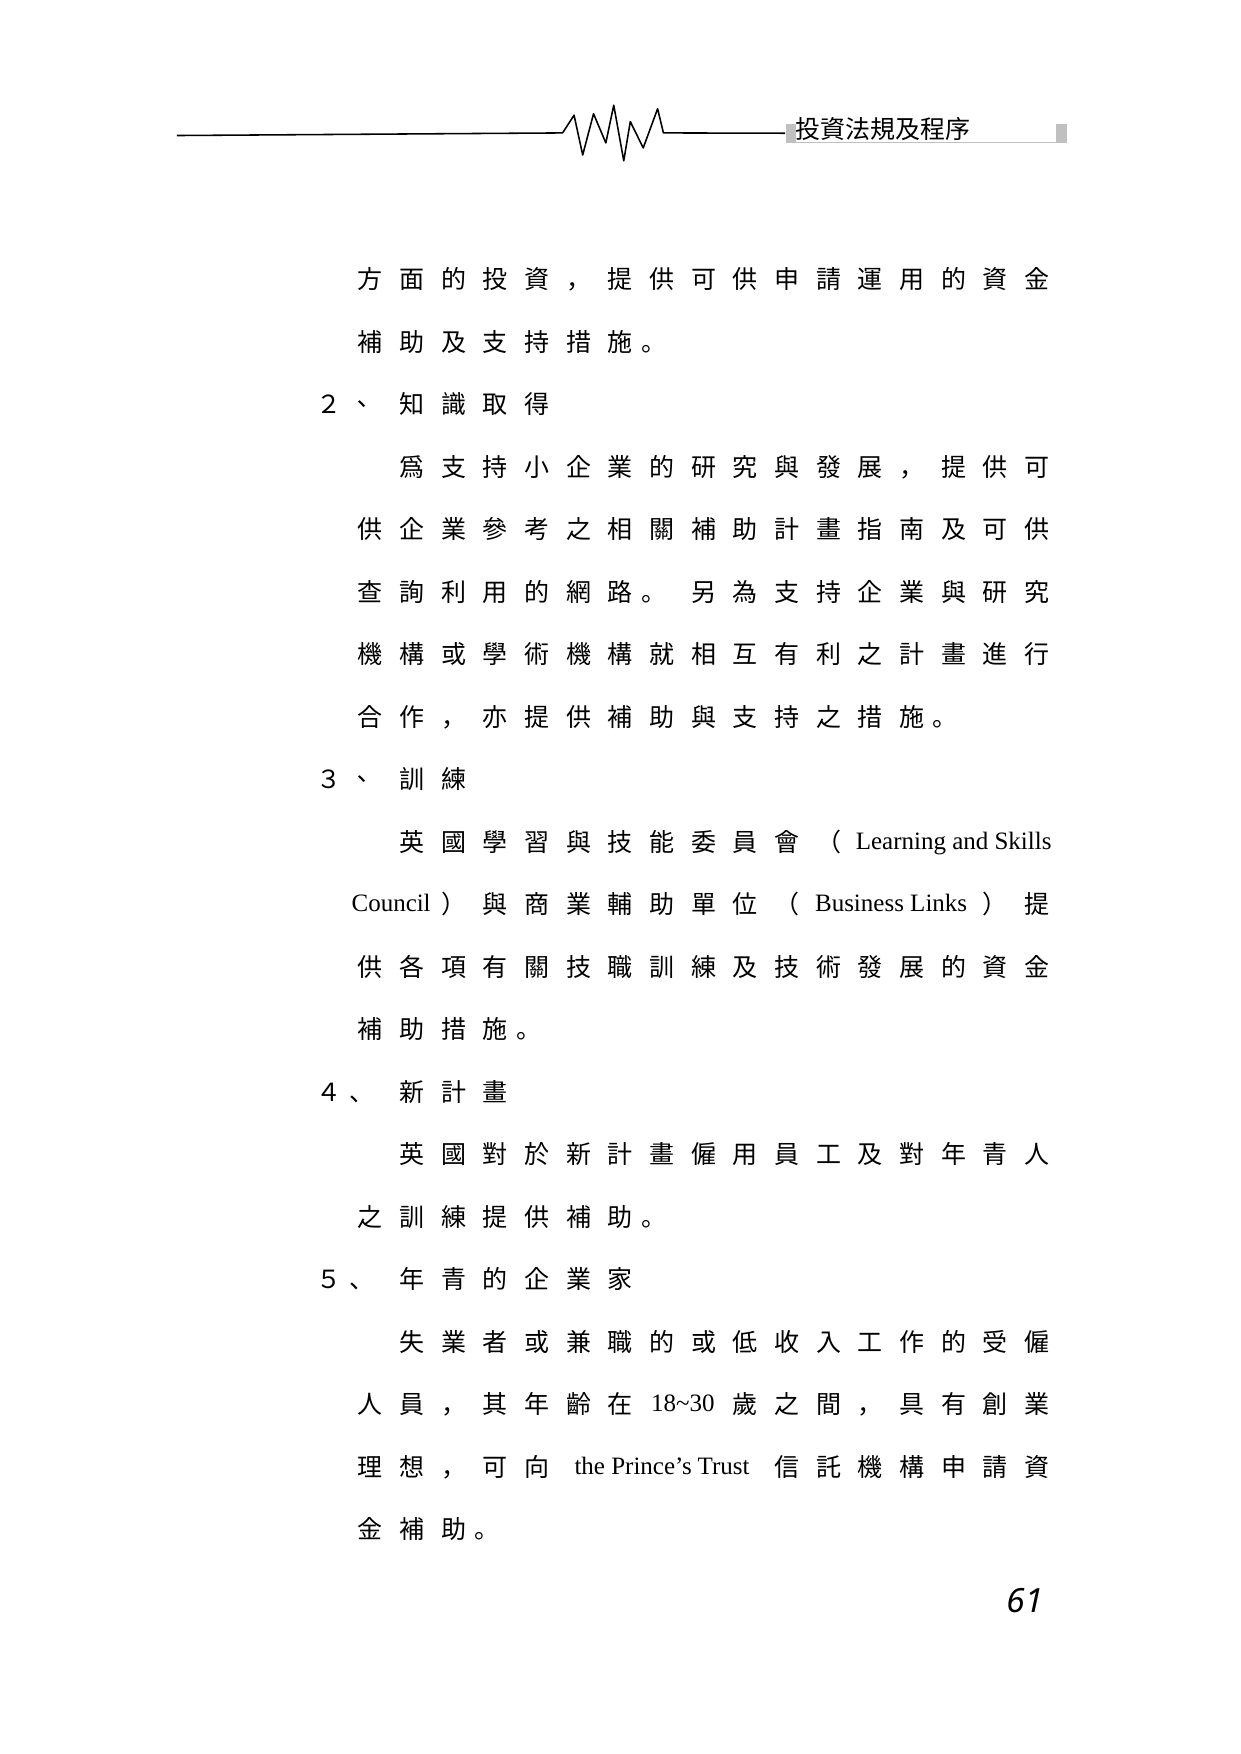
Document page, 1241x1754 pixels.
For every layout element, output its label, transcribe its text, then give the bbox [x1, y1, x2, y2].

text ２、知識取得 [281, 361, 1058, 424]
text 英國學習與技能委員會（Learning and Skills Council）與商業輔助單位（Business Links）提供各項有關技職訓練及技術發展的資金補助措施。 [330, 799, 1058, 1049]
text 英國對於新計畫僱用員工及對年青人之訓練提供補助。 [330, 1111, 1058, 1236]
text 方面的投資，提供可供申請運用的資金補助及支持措施。 [330, 236, 1058, 361]
text ３、訓練 [281, 736, 1058, 799]
text ５、年青的企業家 [281, 1236, 1058, 1299]
text ４、新計畫 [281, 1049, 1058, 1111]
text 失業者或兼職的或低收入工作的受僱人員，其年齡在18~30歲之間，具有創業理想，可向the Prince’s Trust信託機構申請資金補助。 [330, 1299, 1058, 1549]
text 爲支持小企業的研究與發展，提供可供企業參考之相關補助計畫指南及可供查詢利用的網路。另為支持企業與研究機構或學術機構就相互有利之計畫進行合作，亦提供補助與支持之措施。 [330, 424, 1058, 736]
